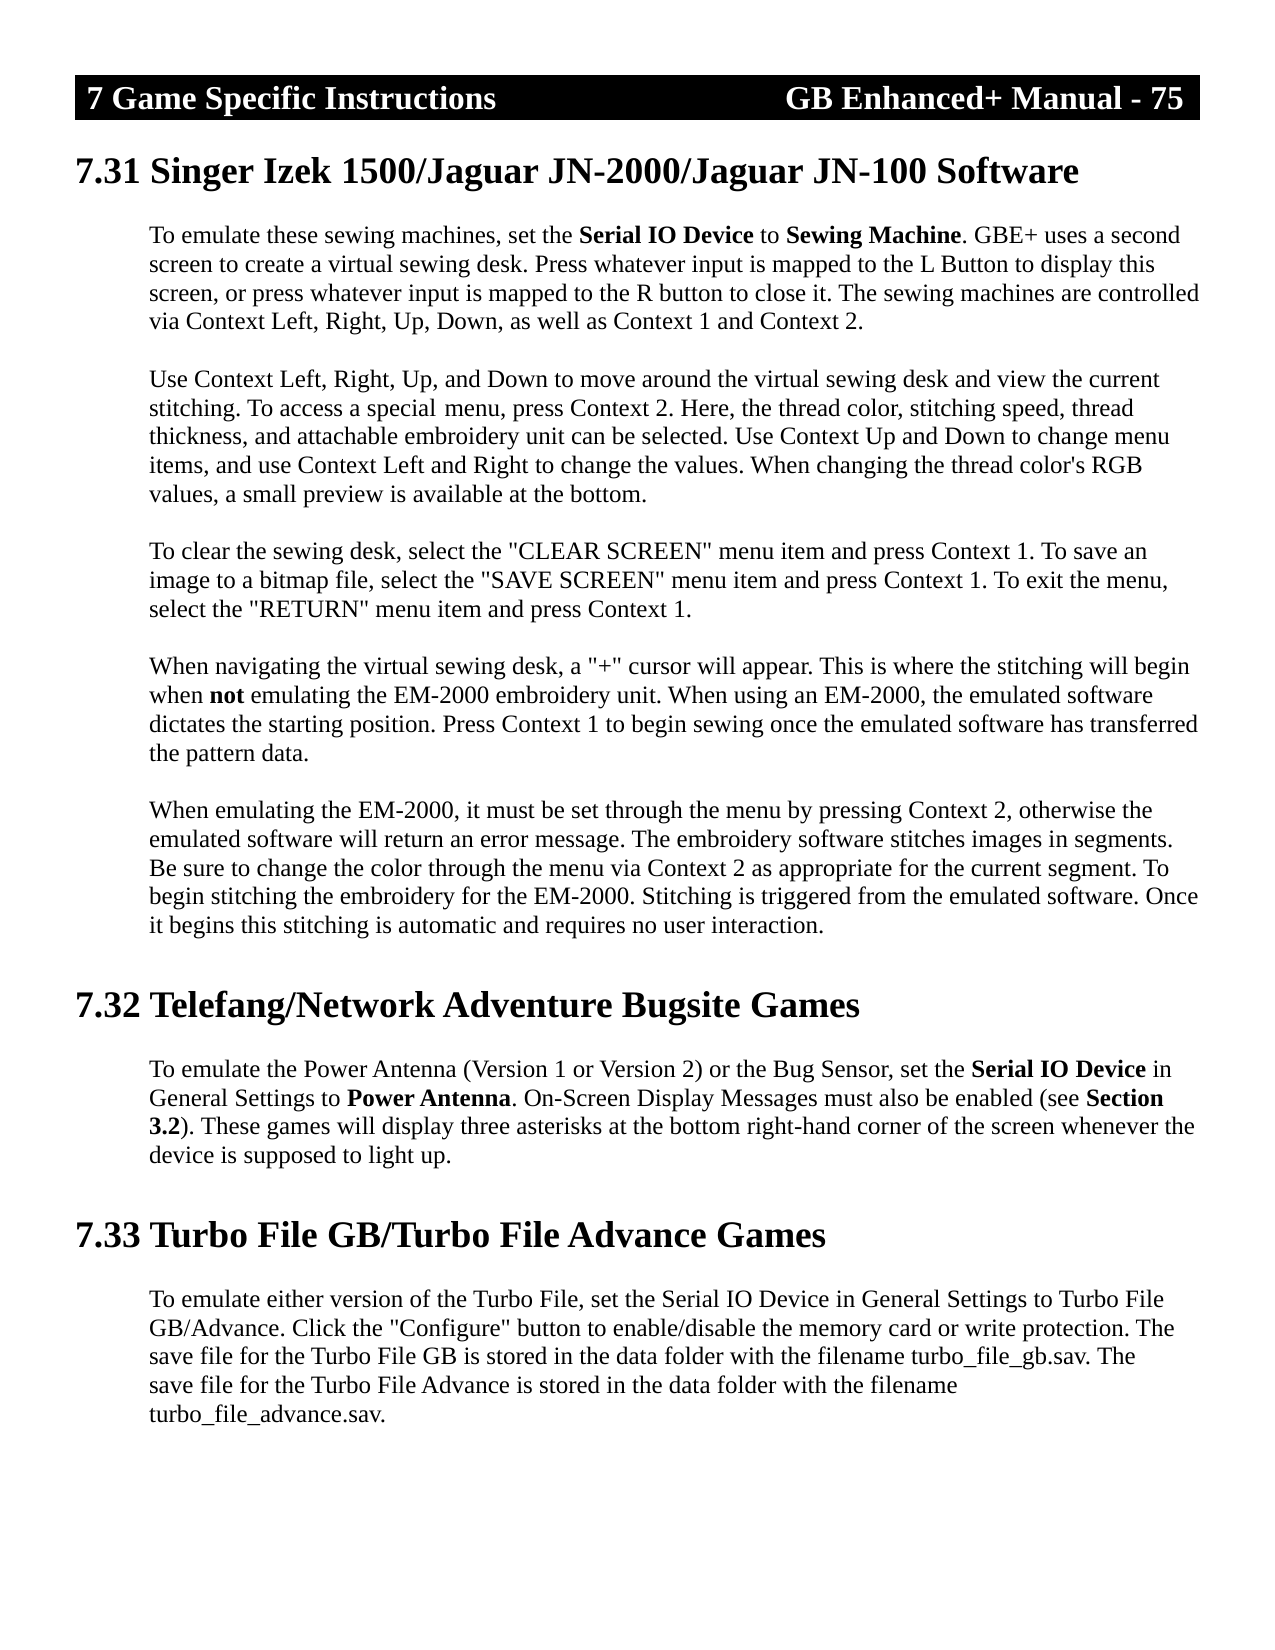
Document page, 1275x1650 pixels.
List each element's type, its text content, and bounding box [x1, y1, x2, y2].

text 7.32 Telefang/Network Adventure Bugsite Games [75, 982, 1200, 1025]
text To emulate the Power Antenna (Version 1 or Version 2) or the Bug Sensor, set the Serial IO Device in General Settings to Power Antenna. On-Screen Display Messages must also be enabled (see Section 3.2). These games will display three asterisks at the bottom right-hand corner of the screen whenever the device is supposed to light up. [75, 1054, 1200, 1169]
text To emulate either version of the Turbo File, set the Serial IO Device in General Settings to Turbo File GB/Advance. Click the "Configure" button to enable/disable the memory card or write protection. The save file for the Turbo File GB is stored in the data folder with the filename turbo_file_gb.sav. The save file for the Turbo File Advance is stored in the data folder with the filename turbo_file_advance.sav. [75, 1284, 1200, 1428]
text 7.31 Singer Izek 1500/Jaguar JN-2000/Jaguar JN-100 Software [75, 148, 1200, 191]
text 7.33 Turbo File GB/Turbo File Advance Games [75, 1212, 1200, 1255]
text To emulate these sewing machines, set the Serial IO Device to Sewing Machine. GBE+ uses a second screen to create a virtual sewing desk. Press whatever input is mapped to the L Button to display this screen, or press whatever input is mapped to the R button to close it. The sewing machines are controlled via Context Left, Right, Up, Down, as well as Context 1 and Context 2. [75, 220, 1200, 335]
text When navigating the virtual sewing desk, a "+" cursor will appear. This is where the stitching will begin when not emulating the EM-2000 embroidery unit. When using an EM-2000, the emulated software dictates the starting position. Press Context 1 to begin sewing once the emulated software has transferred the pattern data. [75, 651, 1200, 766]
text To clear the sewing desk, select the "CLEAR SCREEN" menu item and press Context 1. To save an image to a bitmap file, select the "SAVE SCREEN" menu item and press Context 1. To exit the menu, select the "RETURN" menu item and press Context 1. [75, 536, 1200, 623]
text When emulating the EM-2000, it must be set through the menu by pressing Context 2, otherwise the emulated software will return an error message. The embroidery software stitches images in segments. Be sure to change the color through the menu via Context 2 as appropriate for the current segment. To begin stitching the embroidery for the EM-2000. Stitching is triggered from the emulated software. Once it begins this stitching is automatic and requires no user interaction. [75, 795, 1200, 939]
text 7 Game Specific Instructions GB Enhanced+ Manual - 75 [75, 75, 1200, 119]
text Use Context Left, Right, Up, and Down to move around the virtual sewing desk and view the current stitching. To access a special menu, press Context 2. Here, the thread color, stitching speed, thread thickness, and attachable embroidery unit can be selected. Use Context Up and Down to change menu items, and use Context Left and Right to change the values. When changing the thread color's RGB values, a small preview is available at the bottom. [75, 364, 1200, 508]
